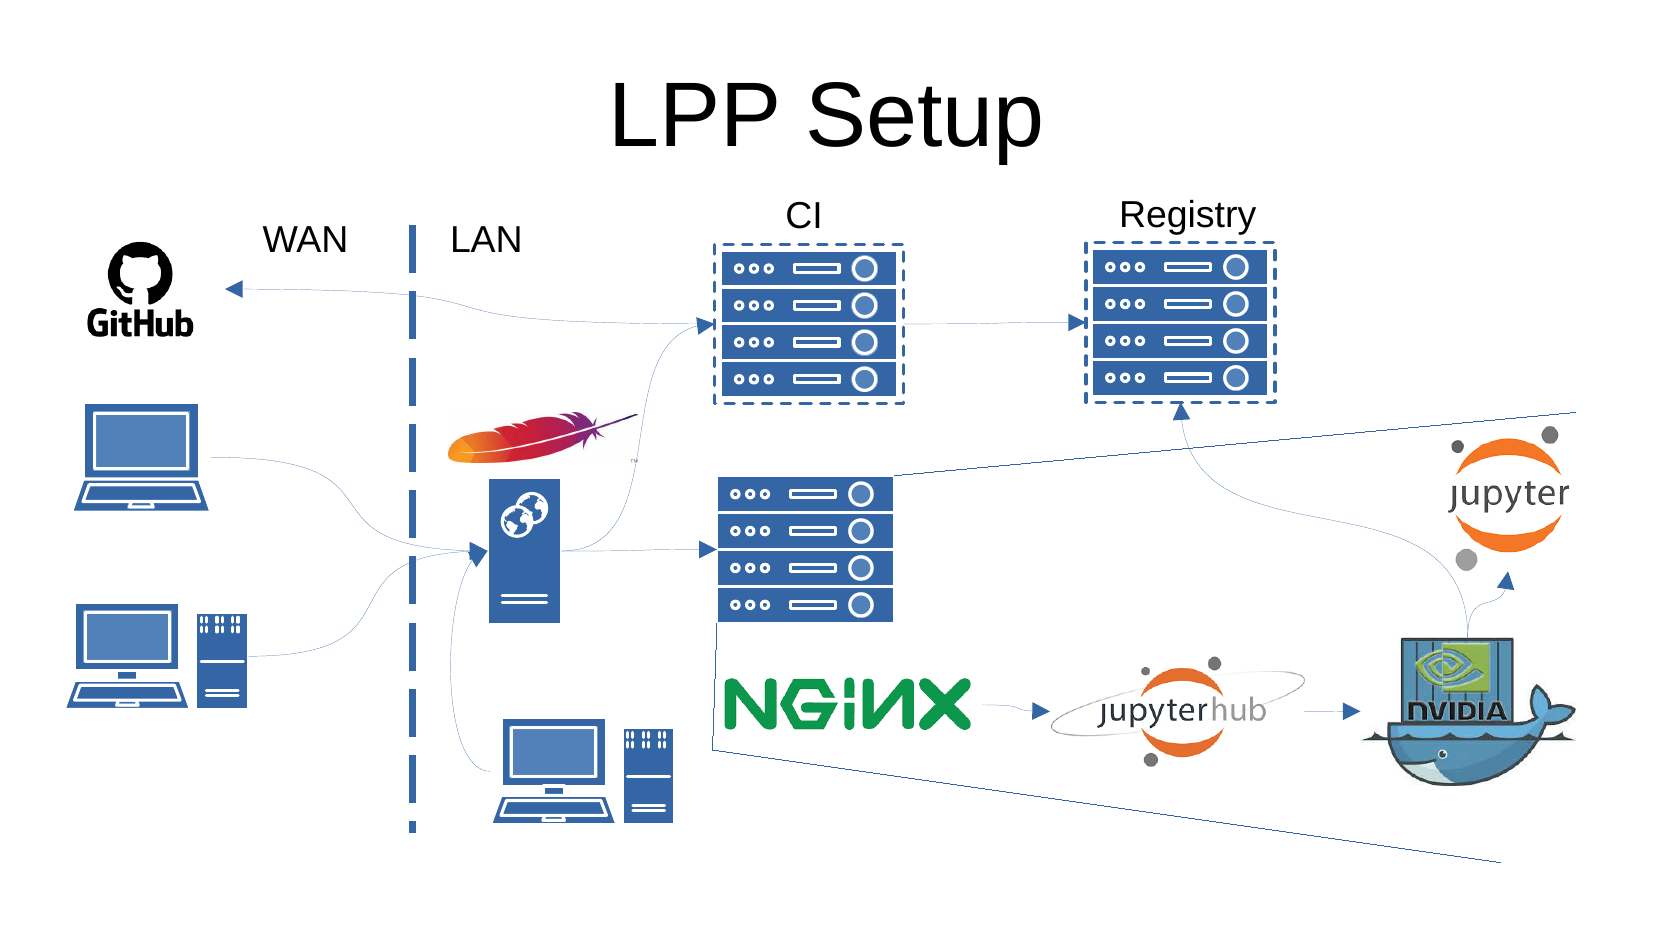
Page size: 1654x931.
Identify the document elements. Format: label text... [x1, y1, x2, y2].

text_box [714, 244, 904, 404]
text_box WAN [262, 217, 349, 263]
text_box CI [785, 193, 824, 239]
text_box Registry [1119, 191, 1257, 237]
picture [1368, 424, 1648, 572]
text_box [716, 475, 895, 624]
text_box [487, 477, 562, 625]
picture [712, 659, 982, 751]
text_box [71, 402, 212, 513]
title LPP Setup [82, 37, 1571, 193]
picture [448, 412, 638, 463]
text_box LAN [450, 217, 523, 263]
text_box [195, 612, 249, 710]
picture [1360, 637, 1576, 786]
text_box [490, 717, 618, 825]
picture [53, 240, 226, 338]
text_box [64, 602, 191, 710]
picture [1368, 528, 1447, 572]
picture [1050, 656, 1305, 767]
text_box [1086, 242, 1276, 403]
text_box [622, 727, 676, 826]
